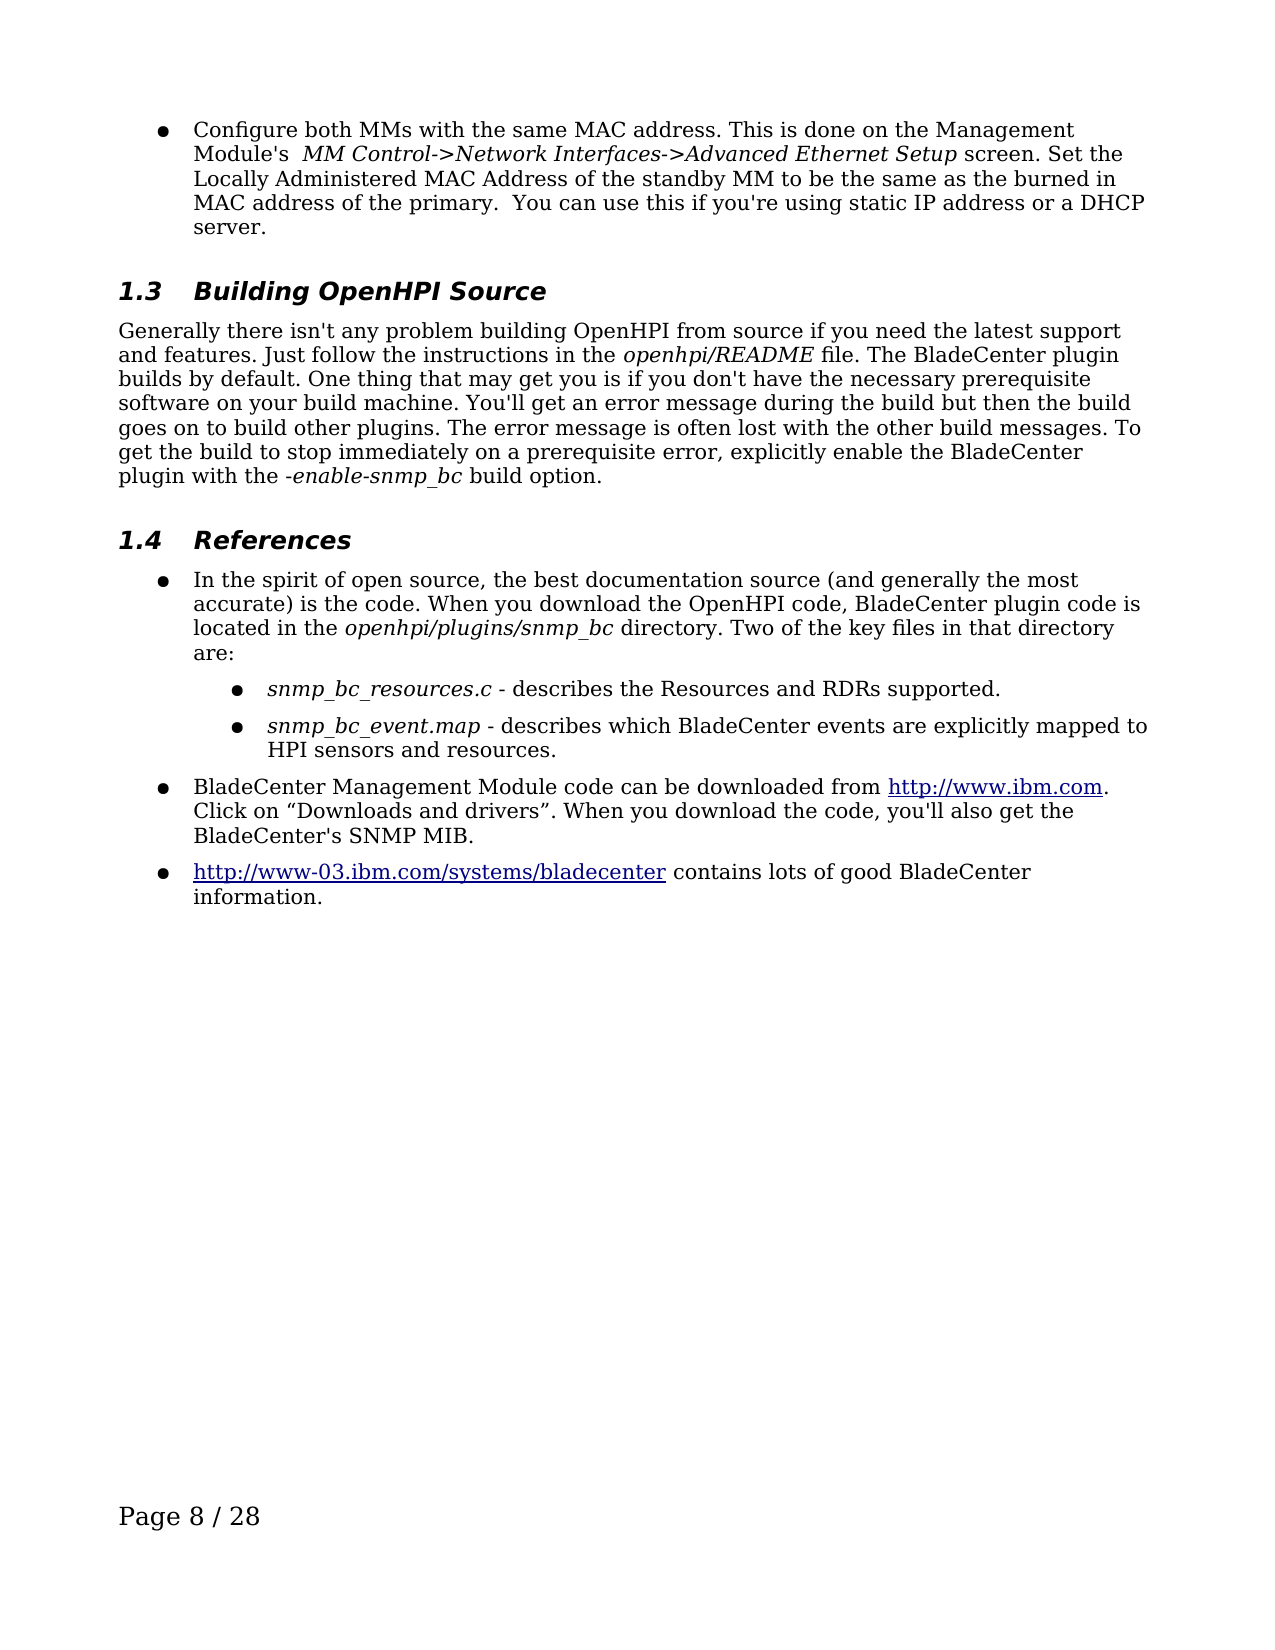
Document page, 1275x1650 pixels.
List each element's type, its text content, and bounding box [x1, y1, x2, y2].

list http://www-03.ibm.com/systems/bladecenter contains lots of good BladeCenter information. [156, 860, 1157, 909]
list snmp_bc_event.map - describes which BladeCenter events are explicitly mapped to HPI sensors and resources. [229, 714, 1157, 763]
list In the spirit of open source, the best documentation source (and generally the most accurate) is the code. When you download the OpenHPI code, BladeCenter plugin code is located in the openhpi/plugins/snmp_bc directory. Two of the key files in that directory are: [156, 568, 1157, 665]
text Generally there isn't any problem building OpenHPI from source if you need the latest support and features. Just follow the instructions in the openhpi/README file. The BladeCenter plugin builds by default. One thing that may get you is if you don't have the necessary prerequisite software on your build machine. You'll get an error message during the build but then the build goes on to build other plugins. The error message is often lost with the other build messages. To get the build to stop immediately on a prerequisite error, explicitly enable the BladeCenter plugin with the -enable-snmp_bc build option. [118, 319, 1157, 488]
list Configure both MMs with the same MAC address. This is done on the Management Module's MM Control->Network Interfaces->Advanced Ethernet Setup screen. Set the Locally Administered MAC Address of the standby MM to be the same as the burned in MAC address of the primary. You can use this if you're using static IP address or a DHCP server. [156, 118, 1157, 239]
list snmp_bc_resources.c - describes the Resources and RDRs supported. [229, 677, 1157, 702]
list BladeCenter Management Module code can be downloaded from http://www.ibm.com. Click on “Downloads and drivers”. When you download the code, you'll also get the BladeCenter's SNMP MIB. [156, 775, 1157, 848]
subtitle Building OpenHPI Source [118, 277, 1157, 306]
subtitle References [118, 526, 1157, 555]
